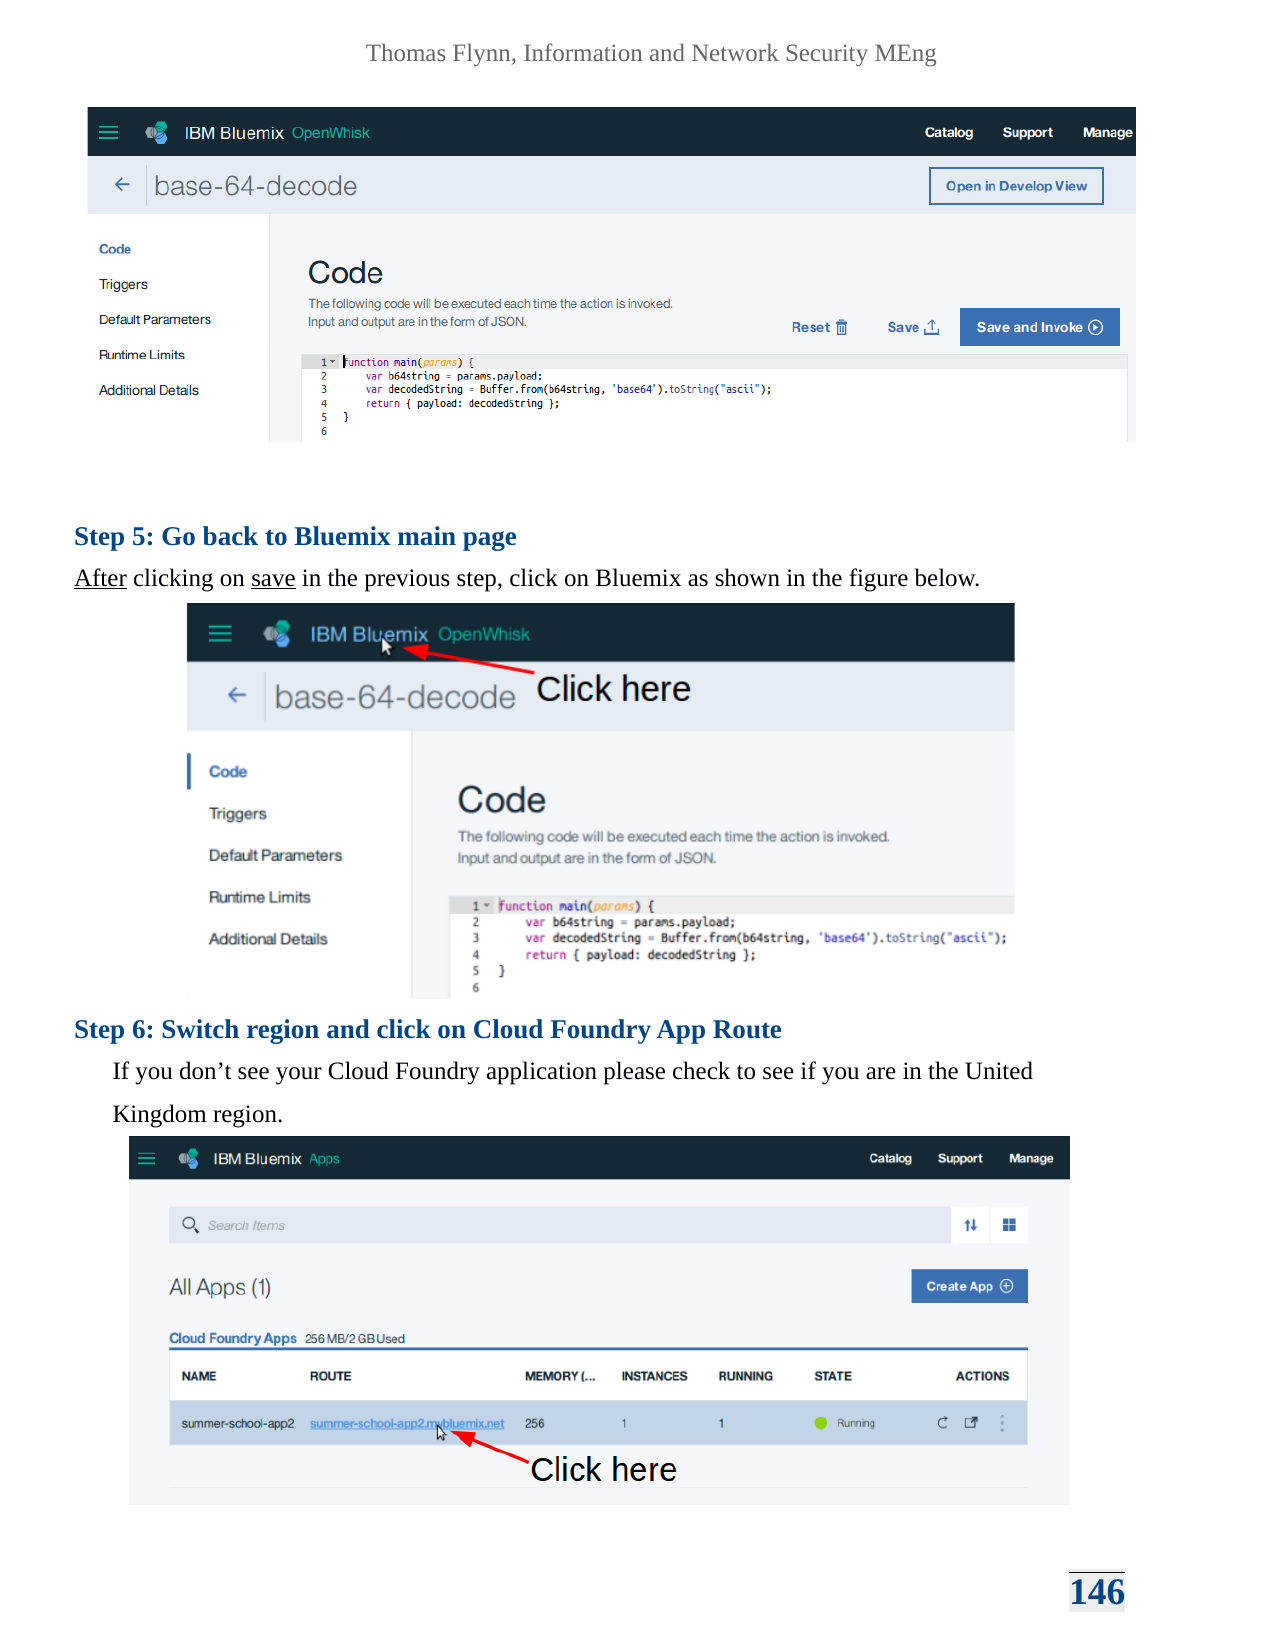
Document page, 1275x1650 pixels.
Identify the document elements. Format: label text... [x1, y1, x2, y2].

picture [87, 107, 1136, 442]
subtitle Step 6: Switch region and click on Cloud Foundry App Route [74, 1013, 1125, 1044]
text After clicking on save in the previous step, click on Bluemix as shown in the figure below. [74, 563, 1125, 592]
picture [129, 1136, 1070, 1505]
subtitle Step 5: Go back to Bluemix main page [74, 520, 1125, 551]
text If you don’t see your Cloud Foundry application please check to see if you are in the United Kingdom region. [112, 1056, 1125, 1128]
picture [186, 603, 1015, 999]
